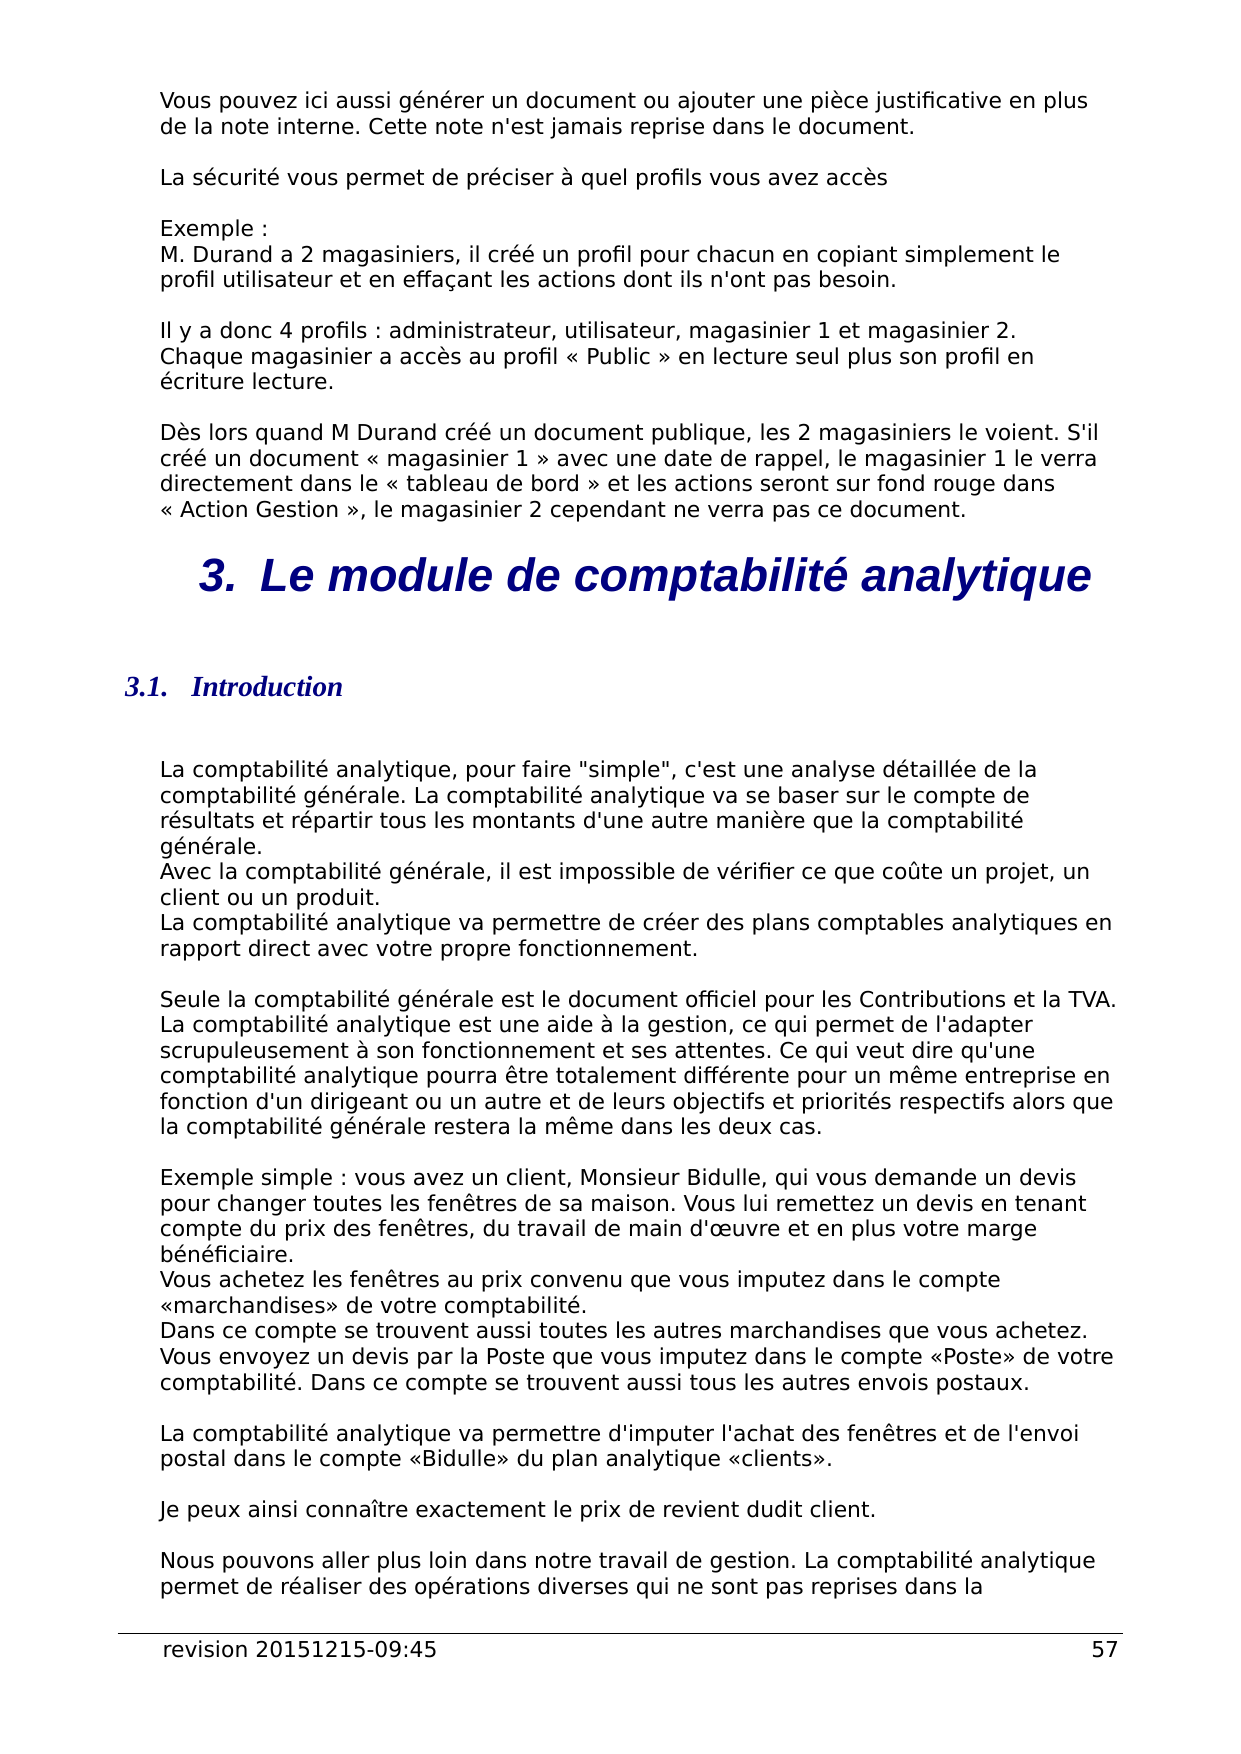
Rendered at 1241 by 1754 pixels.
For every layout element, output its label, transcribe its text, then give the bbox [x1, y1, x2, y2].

text Avec la comptabilité générale, il est impossible de vérifier ce que coûte un projet, un client ou un produit. [159, 859, 1123, 910]
text Dès lors quand M Durand créé un document publique, les 2 magasiniers le voient. S'il créé un document « magasinier 1 » avec une date de rappel, le magasinier 1 le verra directement dans le « tableau de bord » et les actions seront sur fond rouge dans « Action Gestion », le magasinier 2 cependant ne verra pas ce document. [159, 420, 1123, 522]
text Vous achetez les fenêtres au prix convenu que vous imputez dans le compte «marchandises» de votre comptabilité. [159, 1268, 1123, 1319]
text La comptabilité analytique va permettre d'imputer l'achat des fenêtres et de l'envoi postal dans le compte «Bidulle» du plan analytique «clients». [159, 1421, 1123, 1472]
text M. Durand a 2 magasiniers, il créé un profil pour chacun en copiant simplement le profil utilisateur et en effaçant les actions dont ils n'ont pas besoin. [159, 242, 1123, 293]
subtitle Introduction [117, 669, 1123, 702]
text Chaque magasinier a accès au profil « Public » en lecture seul plus son profil en écriture lecture. [159, 344, 1123, 395]
text La comptabilité analytique, pour faire "simple", c'est une analyse détaillée de la comptabilité générale. La comptabilité analytique va se baser sur le compte de résultats et répartir tous les montants d'une autre manière que la comptabilité générale. [159, 757, 1123, 859]
text La comptabilité analytique va permettre de créer des plans comptables analytiques en rapport direct avec votre propre fonctionnement. [159, 910, 1123, 961]
text Nous pouvons aller plus loin dans notre travail de gestion. La comptabilité analytique permet de réaliser des opérations diverses qui ne sont pas reprises dans la [159, 1548, 1123, 1599]
text Seule la comptabilité générale est le document officiel pour les Contributions et la TVA. La comptabilité analytique est une aide à la gestion, ce qui permet de l'adapter scrupuleusement à son fonctionnement et ses attentes. Ce qui veut dire qu'une comptabilité analytique pourra être totalement différente pour un même entreprise en fonction d'un dirigeant ou un autre et de leurs objectifs et priorités respectifs alors que la comptabilité générale restera la même dans les deux cas. [159, 987, 1123, 1140]
text La sécurité vous permet de préciser à quel profils vous avez accès [159, 165, 1123, 191]
text Dans ce compte se trouvent aussi toutes les autres marchandises que vous achetez. Vous envoyez un devis par la Poste que vous imputez dans le compte «Poste» de votre comptabilité. Dans ce compte se trouvent aussi tous les autres envois postaux. [159, 1319, 1123, 1395]
text Exemple : [159, 216, 1123, 242]
text Je peux ainsi connaître exactement le prix de revient dudit client. [159, 1497, 1123, 1523]
text Il y a donc 4 profils : administrateur, utilisateur, magasinier 1 et magasinier 2. [159, 318, 1123, 344]
text Exemple simple : vous avez un client, Monsieur Bidulle, qui vous demande un devis pour changer toutes les fenêtres de sa maison. Vous lui remettez un devis en tenant compte du prix des fenêtres, du travail de main d'œuvre et en plus votre marge bénéficiaire. [159, 1166, 1123, 1268]
text Vous pouvez ici aussi générer un document ou ajouter une pièce justificative en plus de la note interne. Cette note n'est jamais reprise dans le document. [159, 88, 1123, 139]
subtitle Le module de comptabilité analytique [159, 547, 1123, 601]
